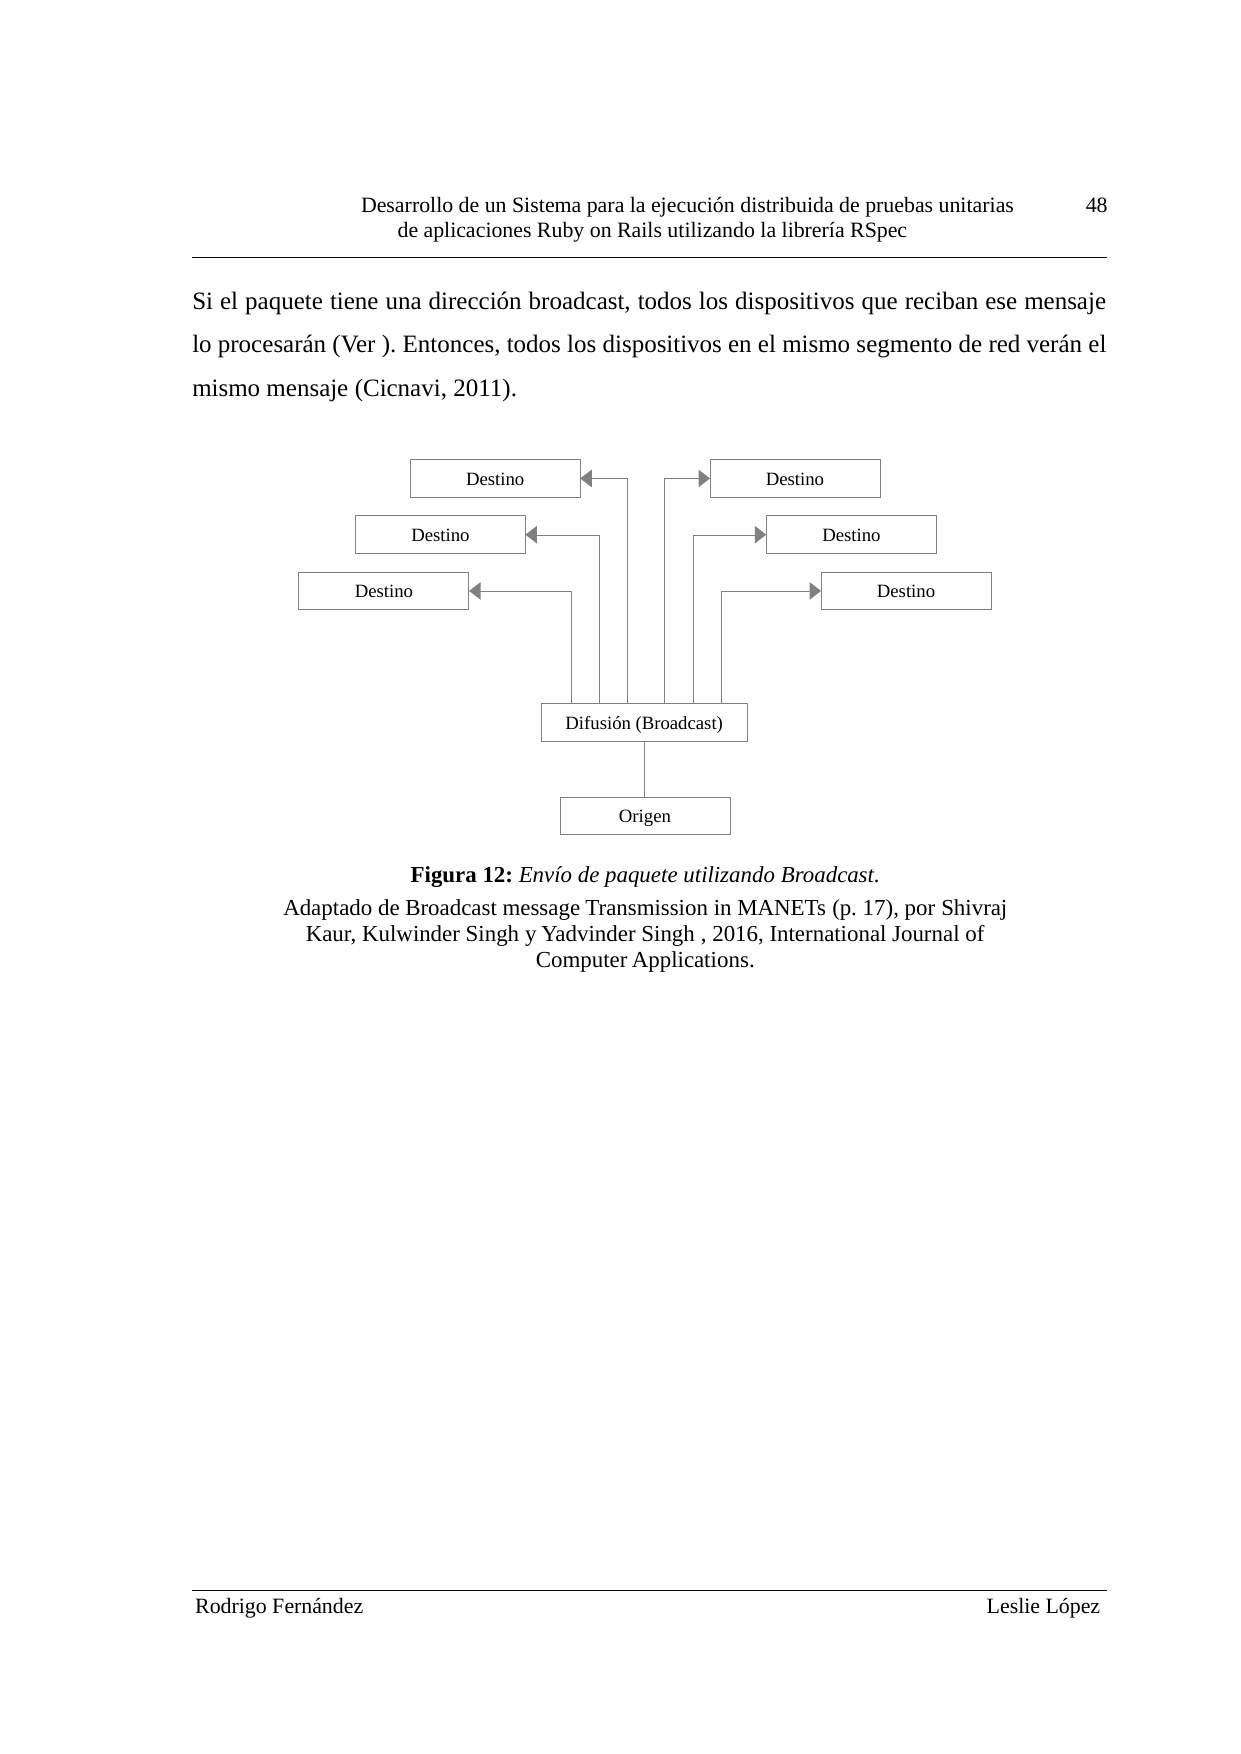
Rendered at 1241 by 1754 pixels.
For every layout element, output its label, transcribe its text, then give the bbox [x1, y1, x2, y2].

text Si el paquete tiene una dirección broadcast, todos los dispositivos que reciban ese mensaje lo procesarán (Ver ). Entonces, todos los dispositivos en el mismo segmento de red verán el mismo mensaje (Cicnavi, 2011)⁠. [192, 286, 1107, 401]
text Figura 12: Envío de paquete utilizando Broadcast. [257, 861, 1033, 888]
text Adaptado de Broadcast message Transmission in MANETs (p. 17), por Shivraj Kaur, Kulwinder Singh y Yadvinder Singh , 2016, International Journal of Computer Applications. [257, 893, 1033, 973]
